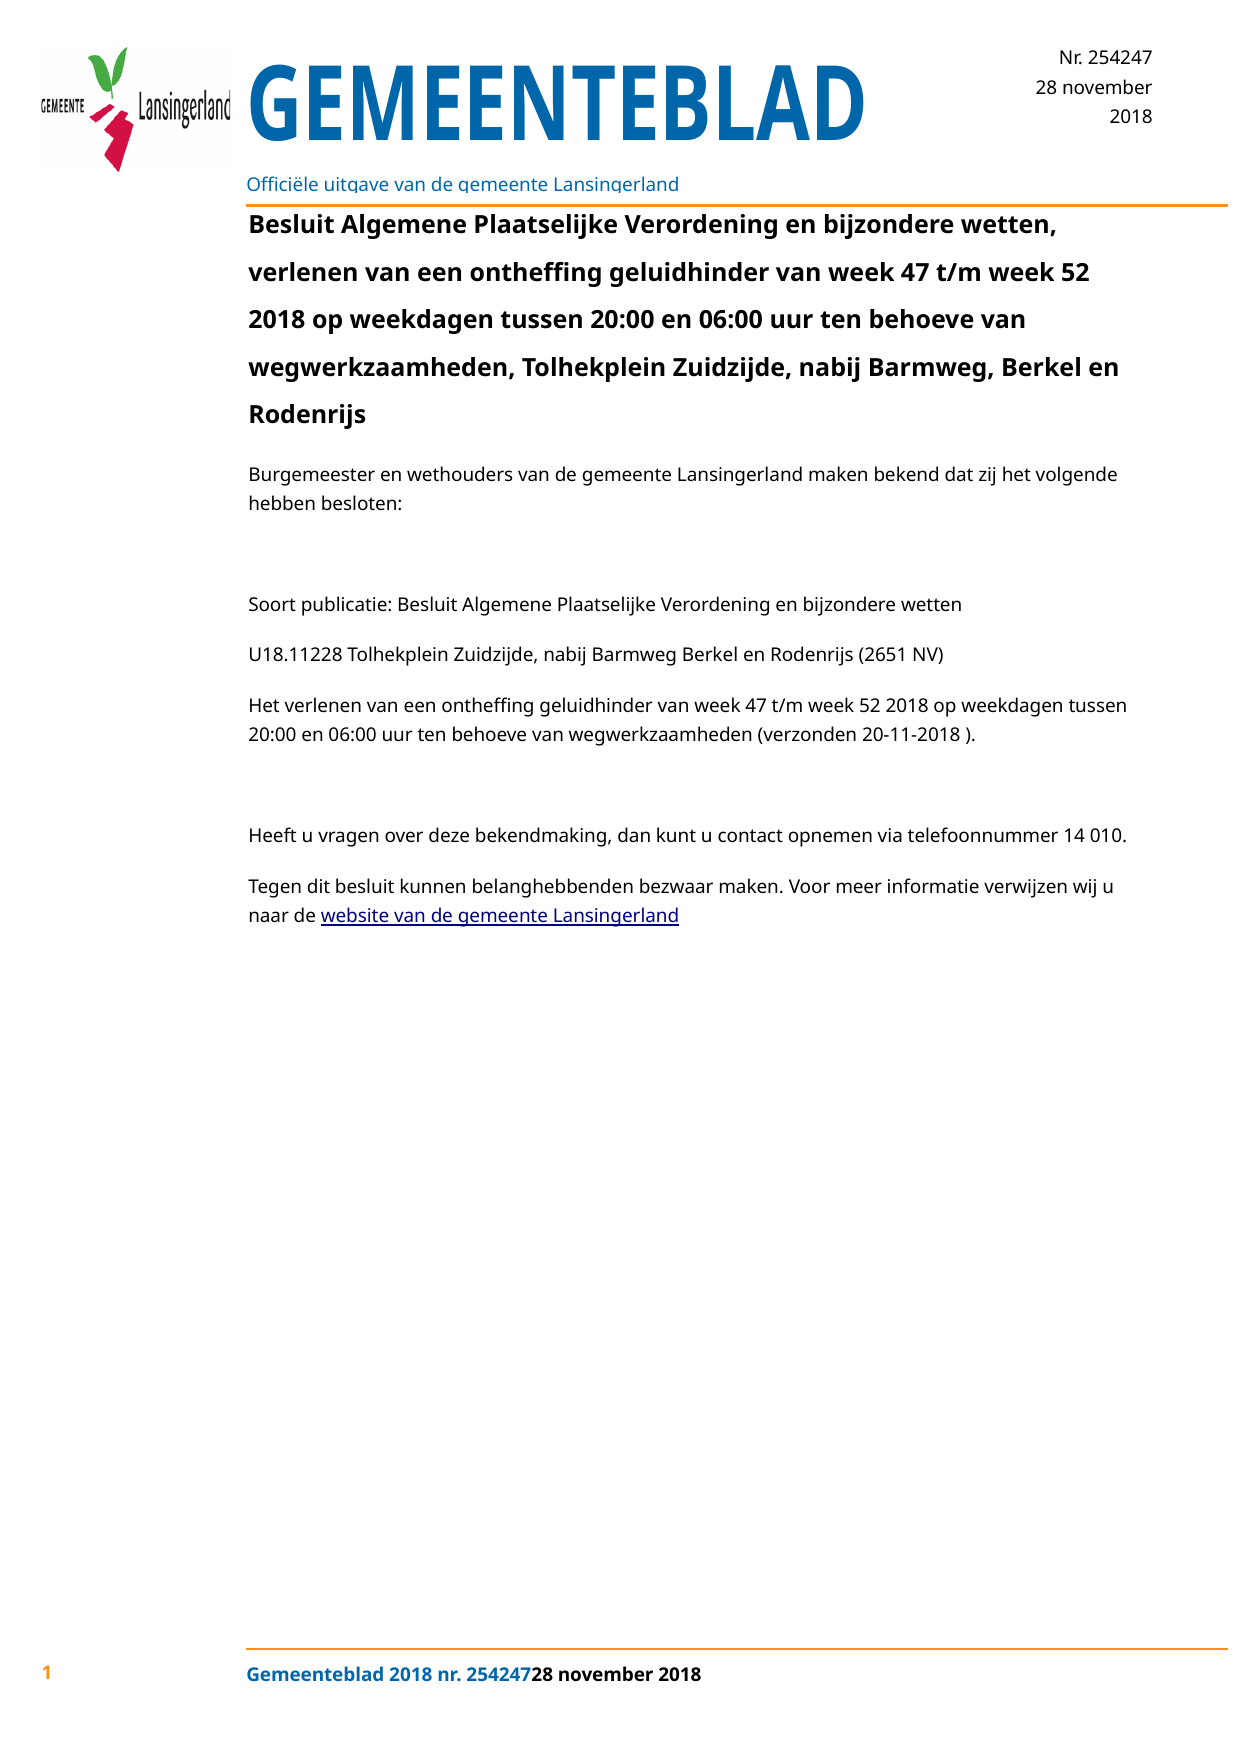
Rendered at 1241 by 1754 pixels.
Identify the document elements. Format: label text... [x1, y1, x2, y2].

text Burgemeester en wethouders van de gemeente Lansingerland maken bekend dat zij het volgende hebben besloten: [248, 461, 1152, 516]
text Het verlenen van een ontheffing geluidhinder van week 47 t/m week 52 2018 op weekdagen tussen 20:00 en 06:00 uur ten behoeve van wegwerkzaamheden (verzonden 20-11-2018 ). [248, 692, 1152, 747]
text Tegen dit besluit kunnen belanghebbenden bezwaar maken. Voor meer informatie verwijzen wij u naar de website van de gemeente Lansingerland [248, 873, 1152, 928]
text Heeft u vragen over deze bekendmaking, dan kunt u contact opnemen via telefoonnummer 14 010. [248, 822, 1152, 848]
text Besluit Algemene Plaatselijke Verordening en bijzondere wetten, verlenen van een ontheffing geluidhinder van week 47 t/m week 52 2018 op weekdagen tussen 20:00 en 06:00 uur ten behoeve van wegwerkzaamheden, Tolhekplein Zuidzijde, nabij Barmweg, Berkel en Rodenrijs [248, 207, 1152, 431]
picture [41, 47, 231, 172]
text U18.11228 Tolhekplein Zuidzijde, nabij Barmweg Berkel en Rodenrijs (2651 NV) [248, 642, 1152, 667]
text Soort publicatie: Besluit Algemene Plaatselijke Verordening en bijzondere wetten [248, 591, 1152, 617]
